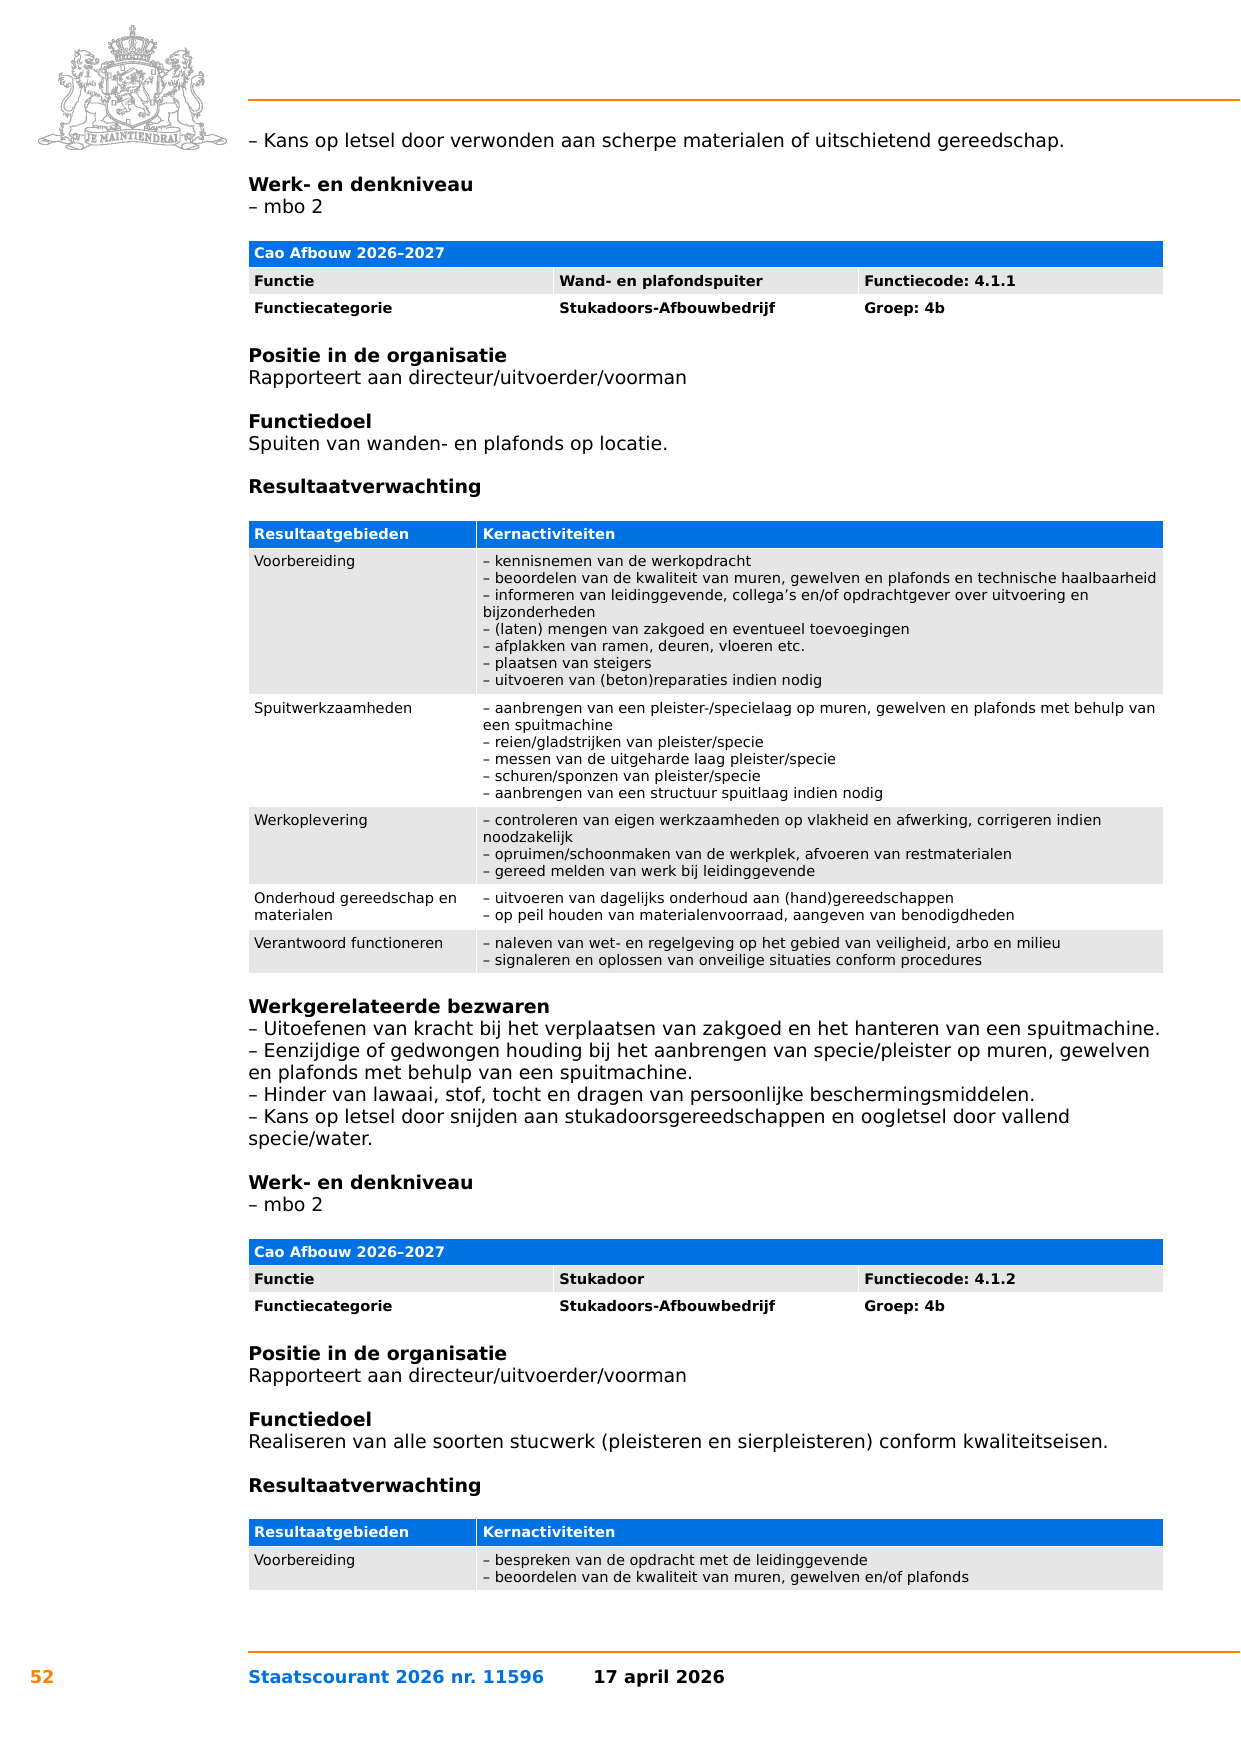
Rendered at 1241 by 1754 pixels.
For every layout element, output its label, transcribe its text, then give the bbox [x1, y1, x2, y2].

table_cell Wand- en plafondspuiter [554, 268, 858, 294]
text – Kans op letsel door verwonden aan scherpe materialen of uitschietend gereedschap. [248, 130, 1163, 152]
text – mbo 2 [248, 196, 1163, 218]
picture [38, 25, 227, 150]
table_header Cao Afbouw 2026–2027 [249, 241, 1163, 267]
text Positie in de organisatie [248, 345, 1163, 367]
text Realiseren van alle soorten stucwerk (pleisteren en sierpleisteren) conform kwaliteitseisen. [248, 1431, 1163, 1453]
table_header Kernactiviteiten [477, 1519, 1163, 1546]
table_cell – naleven van wet- en regelgeving op het gebied van veiligheid, arbo en milieu – signaleren en oplossen van onveilige situaties conform procedures [477, 930, 1163, 973]
text Werk- en denkniveau [248, 174, 1163, 196]
text Functiedoel [248, 411, 1163, 432]
text Werk- en denkniveau [248, 1172, 1163, 1194]
text Resultaatverwachting [248, 1474, 1163, 1496]
text Resultaatverwachting [248, 476, 1163, 498]
table_cell – uitvoeren van dagelijks onderhoud aan (hand)gereedschappen – op peil houden van materialenvoorraad, aangeven van benodigdheden [477, 886, 1163, 929]
table_header Resultaatgebieden [249, 1519, 476, 1546]
table_cell Stukadoors-Afbouwbedrijf [554, 295, 858, 322]
table_cell – bespreken van de opdracht met de leidinggevende – beoordelen van de kwaliteit van muren, gewelven en/of plafonds [477, 1547, 1163, 1590]
text – Kans op letsel door snijden aan stukadoorsgereedschappen en oogletsel door vallend specie/water. [248, 1106, 1163, 1150]
text Functiedoel [248, 1409, 1163, 1431]
table_cell Voorbereiding [249, 549, 476, 694]
table_cell – controleren van eigen werkzaamheden op vlakheid en afwerking, corrigeren indien noodzakelijk – opruimen/schoonmaken van de werkplek, afvoeren van restmaterialen – gereed melden van werk bij leidinggevende [477, 807, 1163, 884]
table_cell Functie [249, 1266, 553, 1292]
table_cell Functiecategorie [249, 1294, 553, 1320]
table_cell Stukadoor [554, 1266, 858, 1292]
table_header Kernactiviteiten [477, 521, 1163, 548]
table_header Cao Afbouw 2026–2027 [249, 1239, 1163, 1265]
text Rapporteert aan directeur/uitvoerder/voorman [248, 1365, 1163, 1387]
table_cell Groep: 4b [859, 1294, 1163, 1320]
text – mbo 2 [248, 1194, 1163, 1216]
table_cell Functie [249, 268, 553, 294]
text Werkgerelateerde bezwaren [248, 996, 1163, 1018]
text – Uitoefenen van kracht bij het verplaatsen van zakgoed en het hanteren van een spuitmachine. [248, 1018, 1163, 1040]
text Spuiten van wanden- en plafonds op locatie. [248, 432, 1163, 454]
table_cell – kennisnemen van de werkopdracht – beoordelen van de kwaliteit van muren, gewelven en plafonds en technische haalbaarheid – informeren van leidinggevende, collega’s en/of opdrachtgever over uitvoering en bijzonderheden – (laten) mengen van zakgoed en eventueel toevoegingen – afplakken van ramen, deuren, vloeren etc. – plaatsen van steigers – uitvoeren van (beton)reparaties indien nodig [477, 549, 1163, 694]
text Positie in de organisatie [248, 1343, 1163, 1365]
table_cell Functiecategorie [249, 295, 553, 322]
table_cell Verantwoord functioneren [249, 930, 476, 973]
text – Eenzijdige of gedwongen houding bij het aanbrengen van specie/pleister op muren, gewelven en plafonds met behulp van een spuitmachine. [248, 1040, 1163, 1084]
table_cell Functiecode: 4.1.1 [859, 268, 1163, 294]
table_cell Onderhoud gereedschap en materialen [249, 886, 476, 929]
table_header Resultaatgebieden [249, 521, 476, 548]
table_cell Stukadoors-Afbouwbedrijf [554, 1294, 858, 1320]
text Rapporteert aan directeur/uitvoerder/voorman [248, 367, 1163, 389]
text – Hinder van lawaai, stof, tocht en dragen van persoonlijke beschermingsmiddelen. [248, 1084, 1163, 1106]
table_cell Voorbereiding [249, 1547, 476, 1590]
table_cell Spuitwerkzaamheden [249, 695, 476, 806]
table_cell – aanbrengen van een pleister-/specielaag op muren, gewelven en plafonds met behulp van een spuitmachine – reien/gladstrijken van pleister/specie – messen van de uitgeharde laag pleister/specie – schuren/sponzen van pleister/specie – aanbrengen van een structuur spuitlaag indien nodig [477, 695, 1163, 806]
table_cell Werkoplevering [249, 807, 476, 884]
table_cell Groep: 4b [859, 295, 1163, 322]
table_cell Functiecode: 4.1.2 [859, 1266, 1163, 1292]
